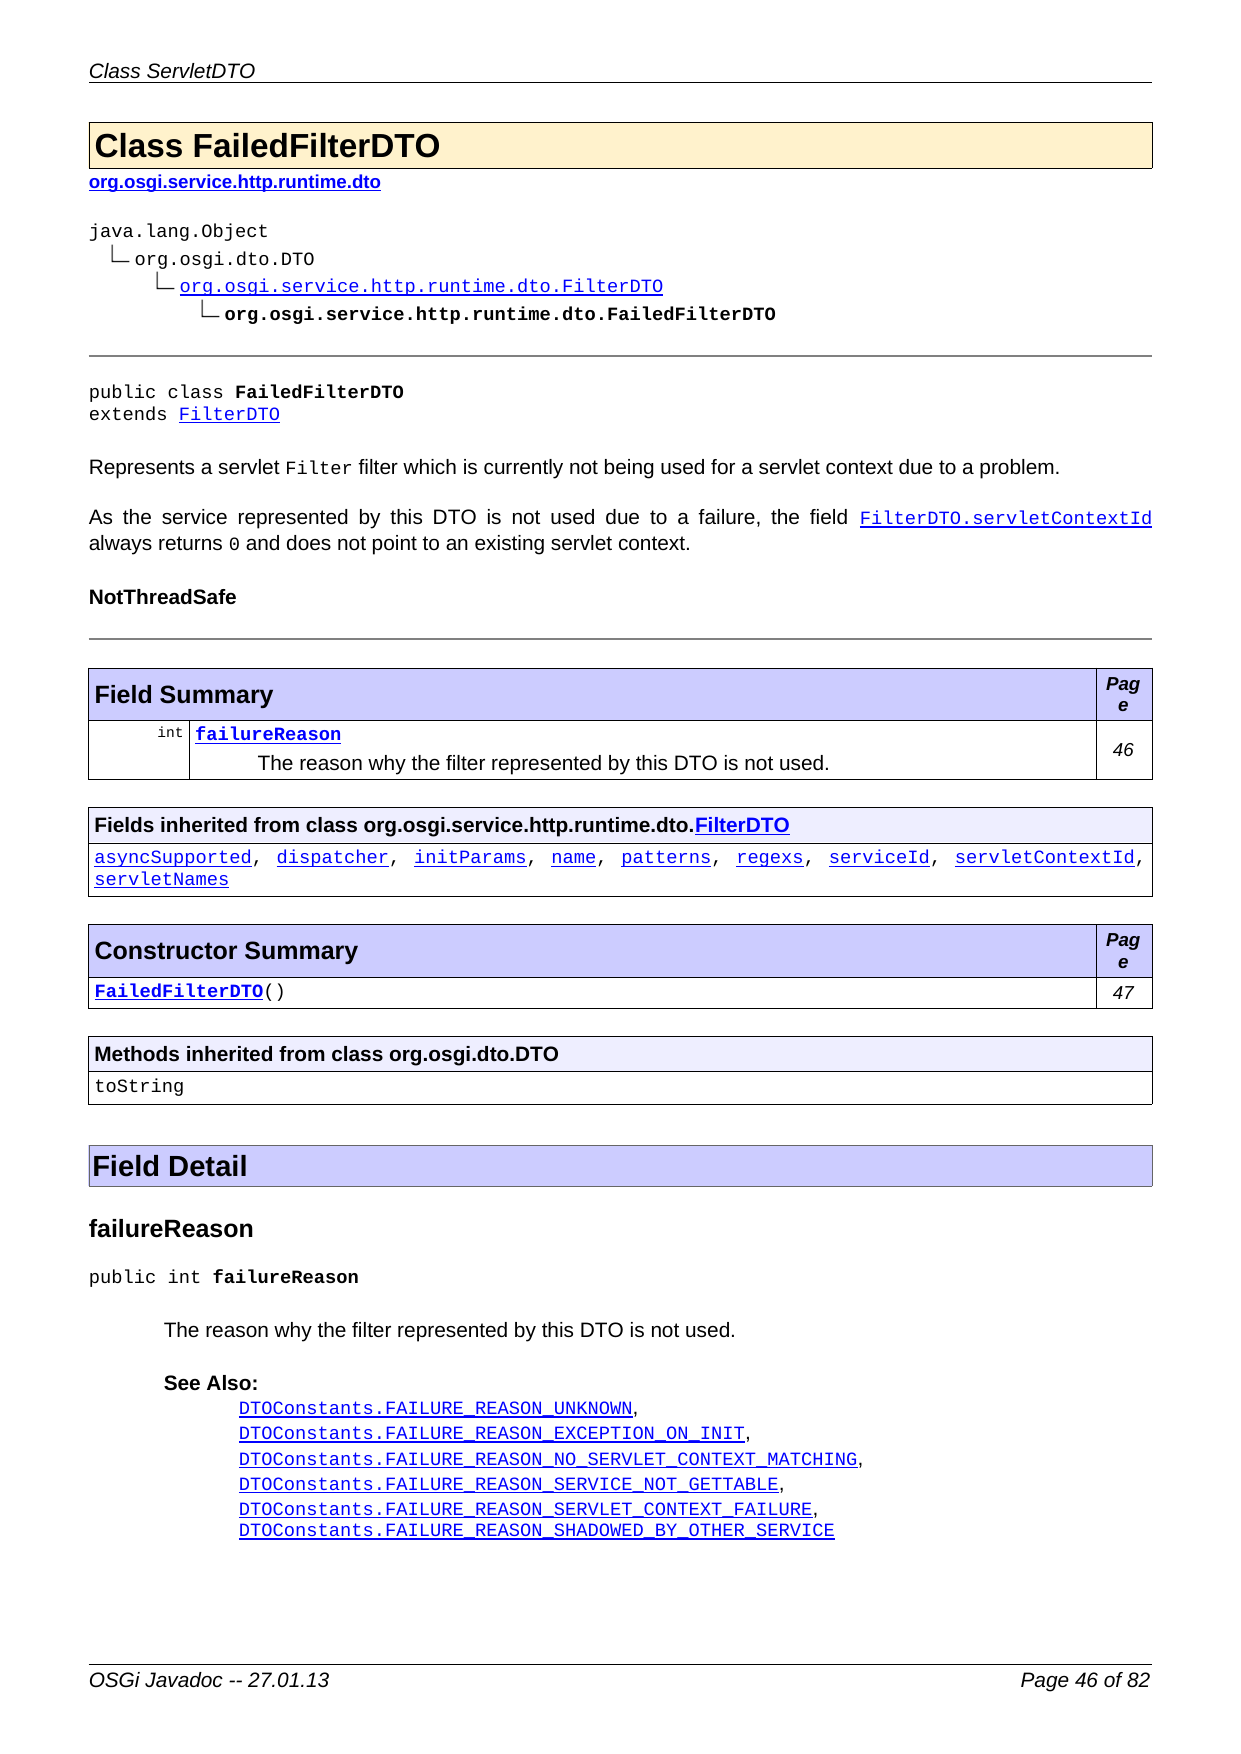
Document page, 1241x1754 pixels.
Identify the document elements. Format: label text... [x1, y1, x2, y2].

table_cell asyncSupported, dispatcher, initParams, name, patterns, regexs, serviceId, servletContextId, servletNames [89, 844, 1152, 896]
subtitle failureReason [88, 1214, 1152, 1243]
text org.osgi.service.http.runtime.dto [88, 171, 1152, 193]
text java.lang.Object [88, 222, 1152, 243]
text NotThreadSafe [88, 585, 1152, 609]
table_cell failureReason The reason why the filter represented by this DTO is not used. [190, 721, 1096, 779]
table_header Field Summary [89, 669, 1096, 720]
text org.osgi.dto.DTO [88, 243, 1152, 271]
text extends FilterDTO [88, 404, 1152, 426]
table_cell [1097, 721, 1152, 779]
text See Also: [163, 1371, 1152, 1395]
table_header Page [1097, 925, 1152, 977]
text The reason why the filter represented by this DTO is not used. [163, 1318, 1152, 1342]
text Represents a servlet Filter filter which is currently not being used for a servlet context due to a problem. [88, 455, 1152, 480]
text DTOConstants.FAILURE_REASON_UNKNOWN, DTOConstants.FAILURE_REASON_EXCEPTION_ON_INIT, DTOConstants.FAILURE_REASON_NO_SERVLET_CONTEXT_MATCHING, DTOConstants.FAILURE_REASON_SERVICE_NOT_GETTABLE, DTOConstants.FAILURE_REASON_SERVLET_CONTEXT_FAILURE, DTOConstants.FAILURE_REASON_SHADOWED_BY_OTHER_SERVICE [238, 1395, 1152, 1542]
text org.osgi.service.http.runtime.dto.FilterDTO [88, 271, 1152, 298]
table_cell int [89, 721, 189, 779]
table_cell [1097, 978, 1152, 1008]
text As the service represented by this DTO is not used due to a failure, the field FilterDTO.servletContextId always returns 0 and does not point to an existing servlet context. [88, 505, 1152, 556]
table_cell toString [89, 1072, 1152, 1104]
text public class FailedFilterDTO [88, 383, 1152, 404]
subtitle Field Detail [90, 1146, 1152, 1186]
table_header Methods inherited from class org.osgi.dto.DTO [89, 1037, 1152, 1071]
table_cell FailedFilterDTO() [89, 978, 1096, 1008]
subtitle Class FailedFilterDTO [90, 123, 1152, 168]
picture [201, 298, 225, 321]
picture [156, 270, 180, 293]
text org.osgi.service.http.runtime.dto.FailedFilterDTO [88, 298, 1152, 326]
table_header Page [1097, 669, 1152, 720]
text public int failureReason [88, 1267, 1152, 1289]
picture [111, 243, 135, 266]
table_header Fields inherited from class org.osgi.service.http.runtime.dto.FilterDTO [89, 808, 1152, 842]
table_header Constructor Summary [89, 925, 1096, 977]
